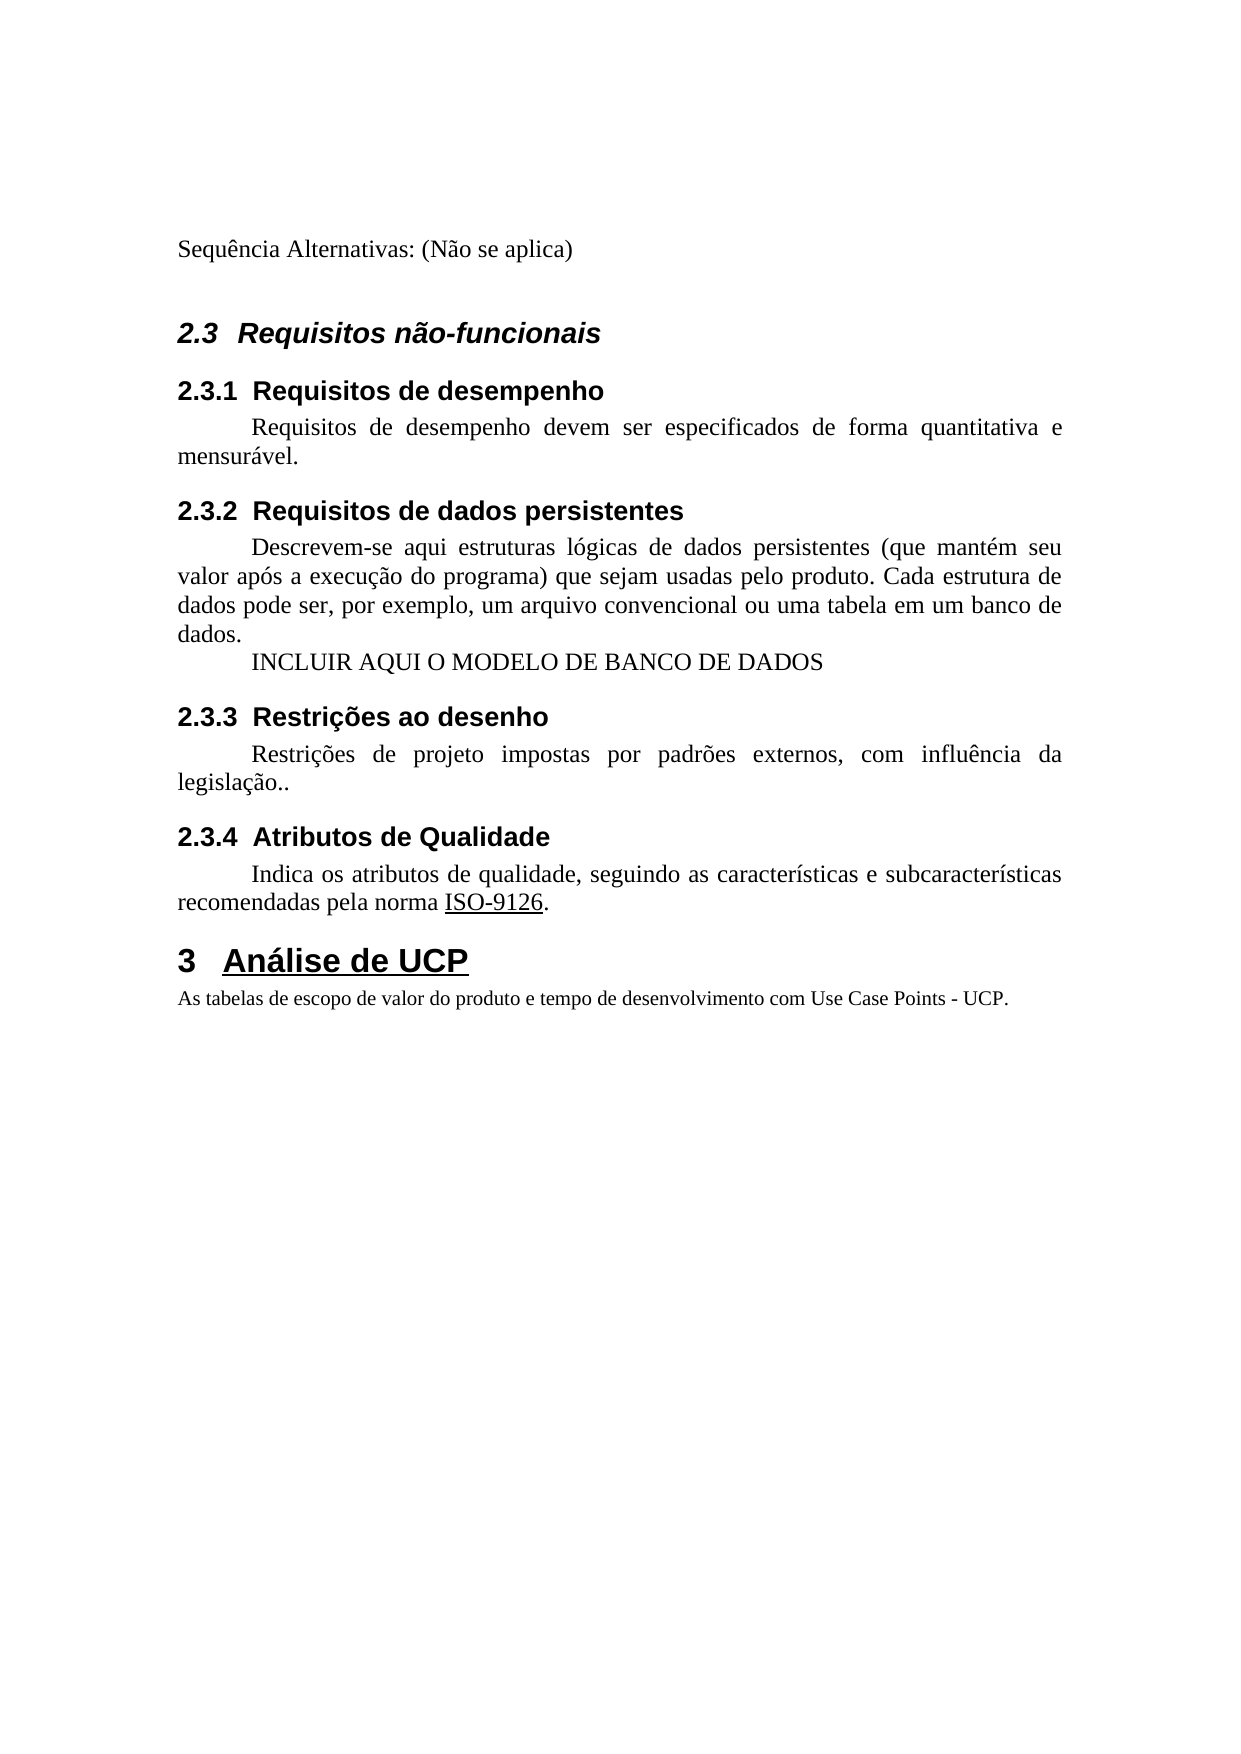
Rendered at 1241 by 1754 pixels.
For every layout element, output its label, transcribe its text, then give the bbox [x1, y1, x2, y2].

text Indica os atributos de qualidade, seguindo as características e subcaracterísticas recomendadas pela norma ISO-9126. [177, 859, 1063, 916]
table_cell [620, 148, 1063, 176]
table_cell [177, 148, 620, 176]
text INCLUIR AQUI O MODELO DE BANCO DE DADOS [177, 647, 1063, 676]
text Descrevem-se aqui estruturas lógicas de dados persistentes (que mantém seu valor após a execução do programa) que sejam usadas pelo produto. Cada estrutura de dados pode ser, por exemplo, um arquivo convencional ou uma tabela em um banco de dados. [177, 532, 1063, 647]
text Sequência Alternativas: (Não se aplica) [177, 234, 1063, 263]
subtitle Restrições ao desenho [177, 701, 1063, 732]
subtitle Requisitos não-funcionais [177, 316, 1063, 350]
subtitle Análise de UCP [177, 941, 1063, 979]
subtitle Requisitos de desempenho [177, 375, 1063, 406]
text As tabelas de escopo de valor do produto e tempo de desenvolvimento com Use Case Points - UCP. [177, 986, 1063, 1010]
text Restrições de projeto impostas por padrões externos, com influência da legislação.. [177, 739, 1063, 796]
subtitle Atributos de Qualidade [177, 821, 1063, 852]
subtitle Requisitos de dados persistentes [177, 495, 1063, 526]
text Requisitos de desempenho devem ser especificados de forma quantitativa e mensurável. [177, 412, 1063, 470]
